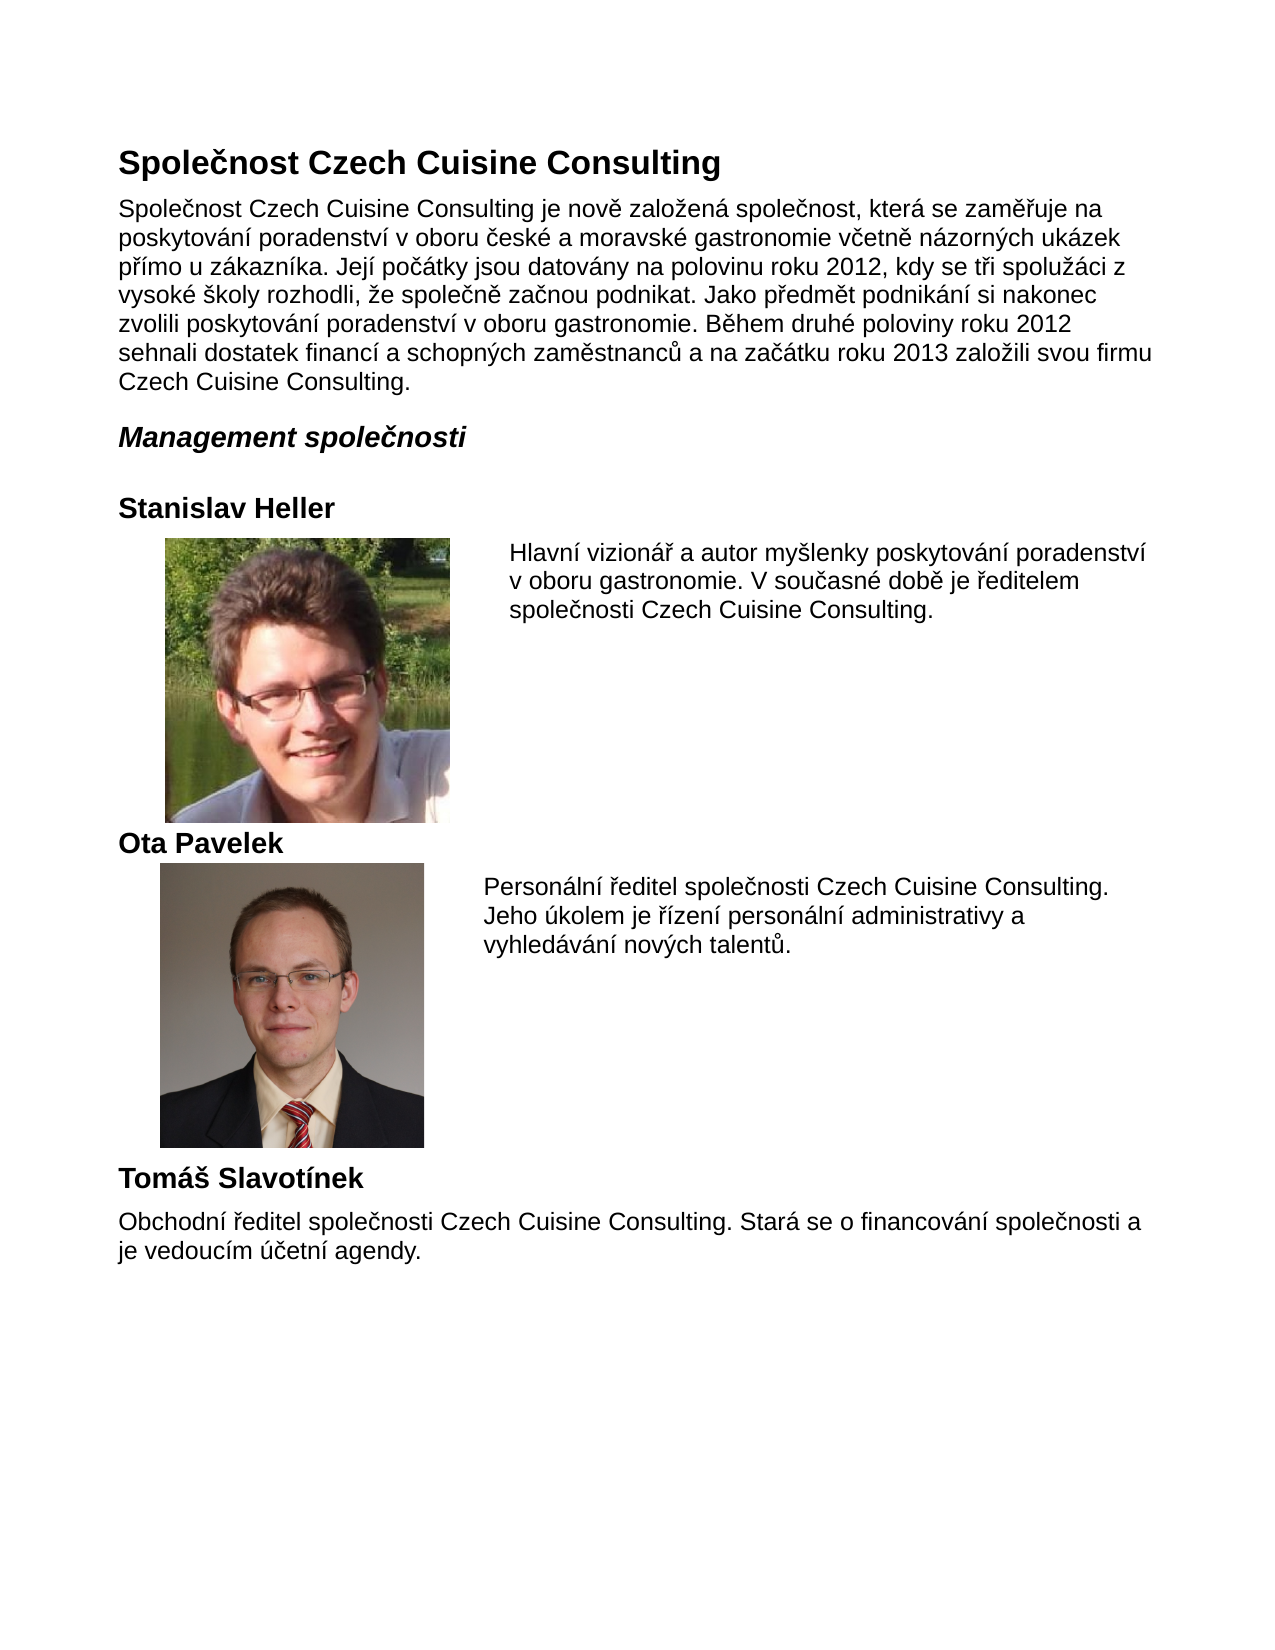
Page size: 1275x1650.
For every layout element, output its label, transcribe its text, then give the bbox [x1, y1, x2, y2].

text Hlavní vizionář a autor myšlenky poskytování poradenství v oboru gastronomie. V současné době je ředitelem společnosti Czech Cuisine Consulting. [450, 538, 1157, 624]
subtitle Management společnosti [118, 421, 1157, 454]
text [118, 872, 160, 959]
picture [160, 863, 425, 1148]
text Společnost Czech Cuisine Consulting je nově založená společnost, která se zaměřuje na poskytování poradenství v oboru české a moravské gastronomie včetně názorných ukázek přímo u zákazníka. Její počátky jsou datovány na polovinu roku 2012, kdy se tři spolužáci z vysoké školy rozhodli, že společně začnou podnikat. Jako předmět podnikání si nakonec zvolili poskytování poradenství v oboru gastronomie. Během druhé poloviny roku 2012 sehnali dostatek financí a schopných zaměstnanců a na začátku roku 2013 založili svou firmu Czech Cuisine Consulting. [118, 194, 1157, 396]
picture [165, 538, 450, 823]
subtitle Tomáš Slavotínek [118, 1161, 1157, 1195]
text Obchodní ředitel společnosti Czech Cuisine Consulting. Stará se o financování společnosti a je vedoucím účetní agendy. [118, 1207, 1157, 1265]
subtitle Ota Pavelek [118, 826, 1157, 860]
subtitle Společnost Czech Cuisine Consulting [118, 143, 1157, 182]
text [118, 538, 165, 624]
text Personální ředitel společnosti Czech Cuisine Consulting. Jeho úkolem je řízení personální administrativy a vyhledávání nových talentů. [425, 872, 1157, 959]
subtitle Stanislav Heller [118, 492, 1157, 525]
